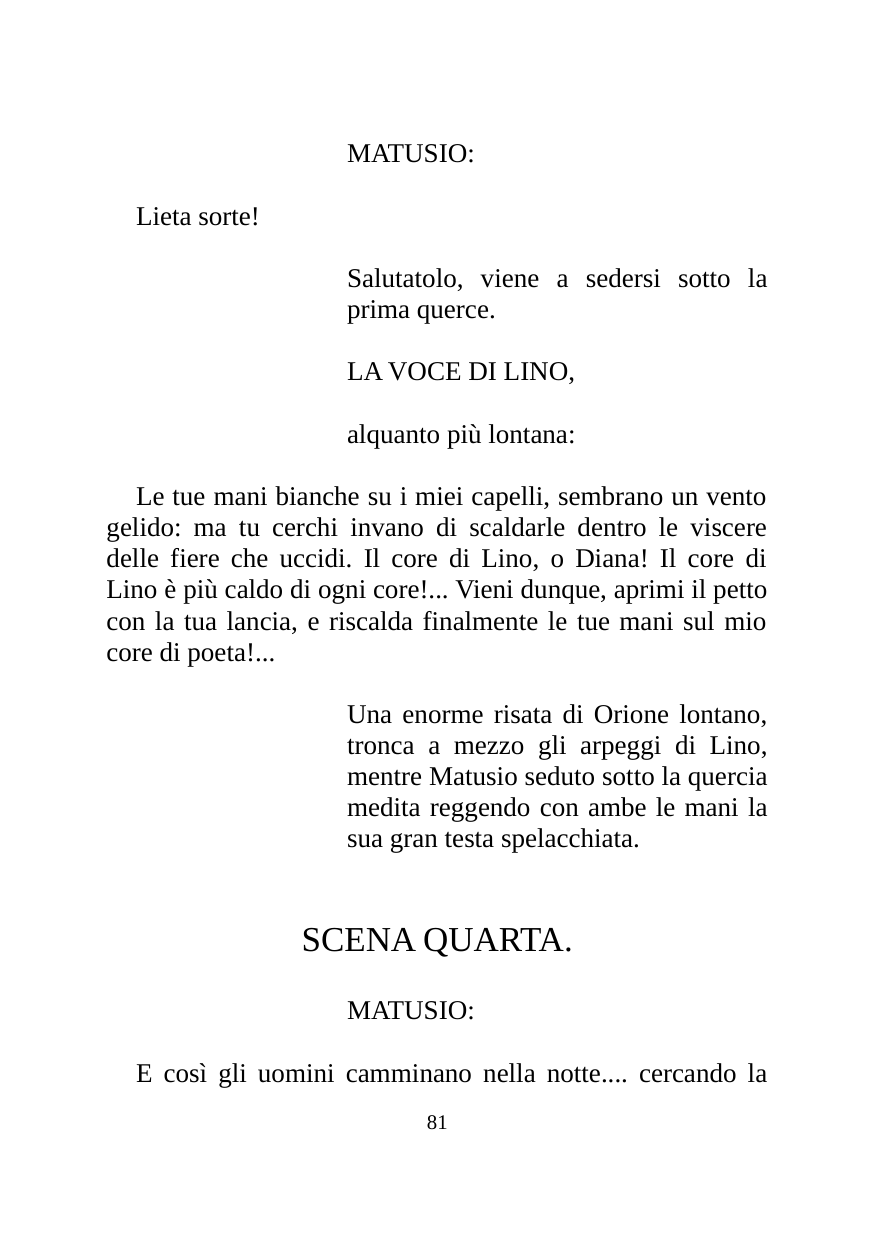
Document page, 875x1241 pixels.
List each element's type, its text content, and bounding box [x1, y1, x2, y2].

text MATUSIO: [347, 994, 768, 1026]
text Una enorme risata di Orione lontano, tronca a mezzo gli arpeggi di Lino, mentre Matusio seduto sotto la quercia medita reggendo con ambe le mani la sua gran testa spelacchiata. [347, 698, 768, 854]
text LA VOCE DI LINO, [347, 355, 768, 387]
text E così gli uomini camminano nella notte.... cercando la [106, 1057, 768, 1088]
text MATUSIO: [347, 137, 768, 168]
text Le tue mani bianche su i miei capelli, sembrano un vento gelido: ma tu cerchi invano di scaldarle dentro le viscere delle fiere che uccidi. Il core di Lino, o Diana! Il core di Lino è più caldo di ogni core!... Vieni dunque, aprimi il petto con la tua lancia, e riscalda finalmente le tue mani sul mio core di poeta!... [106, 480, 768, 667]
subtitle SCENA QUARTA. [106, 919, 768, 959]
text alquanto più lontana: [347, 418, 768, 449]
text Salutatolo, viene a sedersi sotto la prima querce. [347, 262, 768, 324]
text Lieta sorte! [106, 200, 768, 231]
